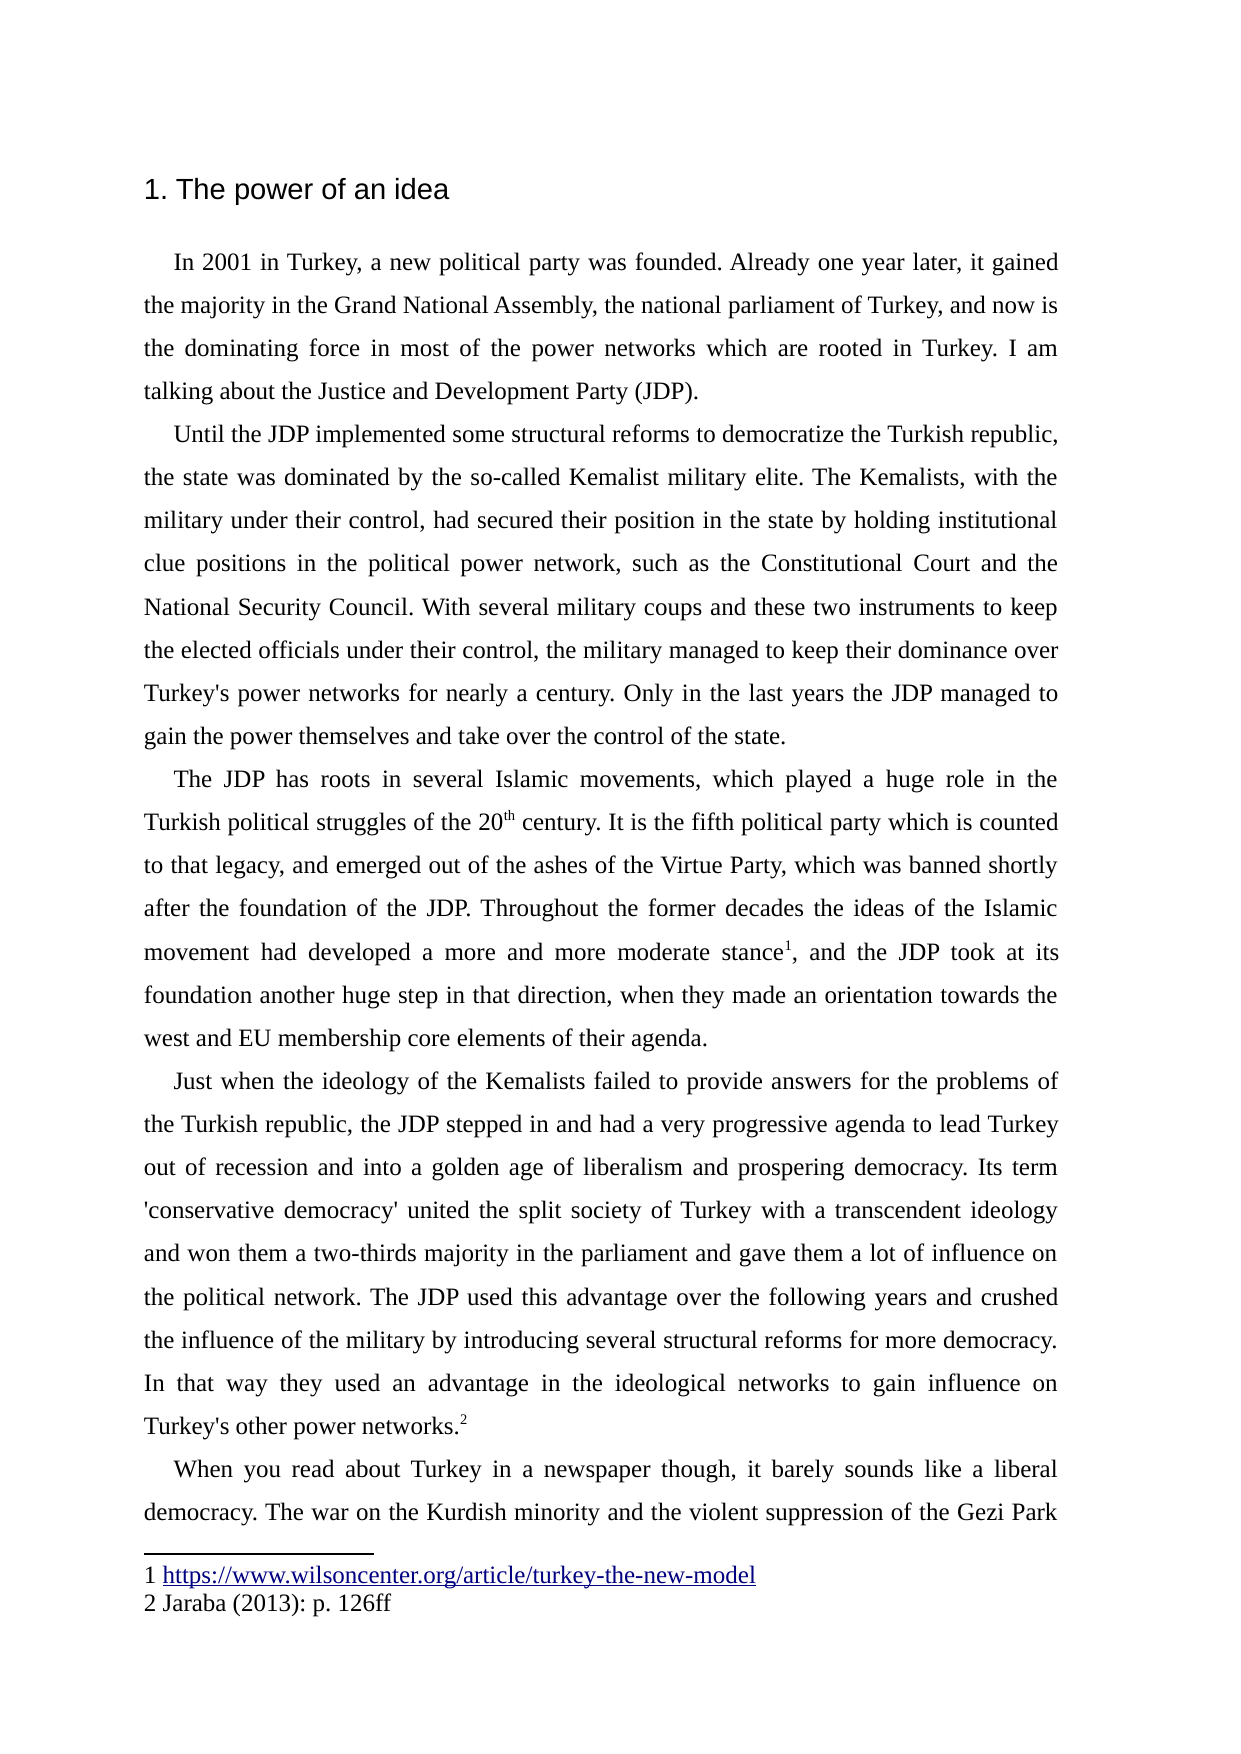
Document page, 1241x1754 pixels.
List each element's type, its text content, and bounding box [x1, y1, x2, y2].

subtitle 1. The power of an idea [144, 172, 1059, 205]
text https://www.wilsoncenter.org/article/turkey-the-new-model [144, 1560, 1059, 1588]
text The JDP has roots in several Islamic movements, which played a huge role in the Turkish political struggles of the 20th century. It is the fifth political party which is counted to that legacy, and emerged out of the ashes of the Virtue Party, which was banned shortly after the foundation of the JDP. Throughout the former decades the ideas of the Islamic movement had developed a more and more moderate stance, and the JDP took at its foundation another huge step in that direction, when they made an orientation towards the west and EU membership core elements of their agenda. [144, 764, 1059, 1052]
text When you read about Turkey in a newspaper though, it barely sounds like a liberal democracy. The war on the Kurdish minority and the violent suppression of the Gezi Park [144, 1454, 1059, 1526]
text Just when the ideology of the Kemalists failed to provide answers for the problems of the Turkish republic, the JDP stepped in and had a very progressive agenda to lead Turkey out of recession and into a golden age of liberalism and prospering democracy. Its term 'conservative democracy' united the split society of Turkey with a transcendent ideology and won them a two-thirds majority in the parliament and gave them a lot of influence on the political network. The JDP used this advantage over the following years and crushed the influence of the military by introducing several structural reforms for more democracy. In that way they used an advantage in the ideological networks to gain influence on Turkey's other power networks. [144, 1066, 1059, 1440]
text Jaraba (2013): p. 126ff [144, 1588, 1059, 1617]
text Until the JDP implemented some structural reforms to democratize the Turkish republic, the state was dominated by the so-called Kemalist military elite. The Kemalists, with the military under their control, had secured their position in the state by holding institutional clue positions in the political power network, such as the Constitutional Court and the National Security Council. With several military coups and these two instruments to keep the elected officials under their control, the military managed to keep their dominance over Turkey's power networks for nearly a century. Only in the last years the JDP managed to gain the power themselves and take over the control of the state. [144, 419, 1059, 750]
text In 2001 in Turkey, a new political party was founded. Already one year later, it gained the majority in the Grand National Assembly, the national parliament of Turkey, and now is the dominating force in most of the power networks which are rooted in Turkey. I am talking about the Justice and Development Party (JDP). [144, 247, 1059, 405]
